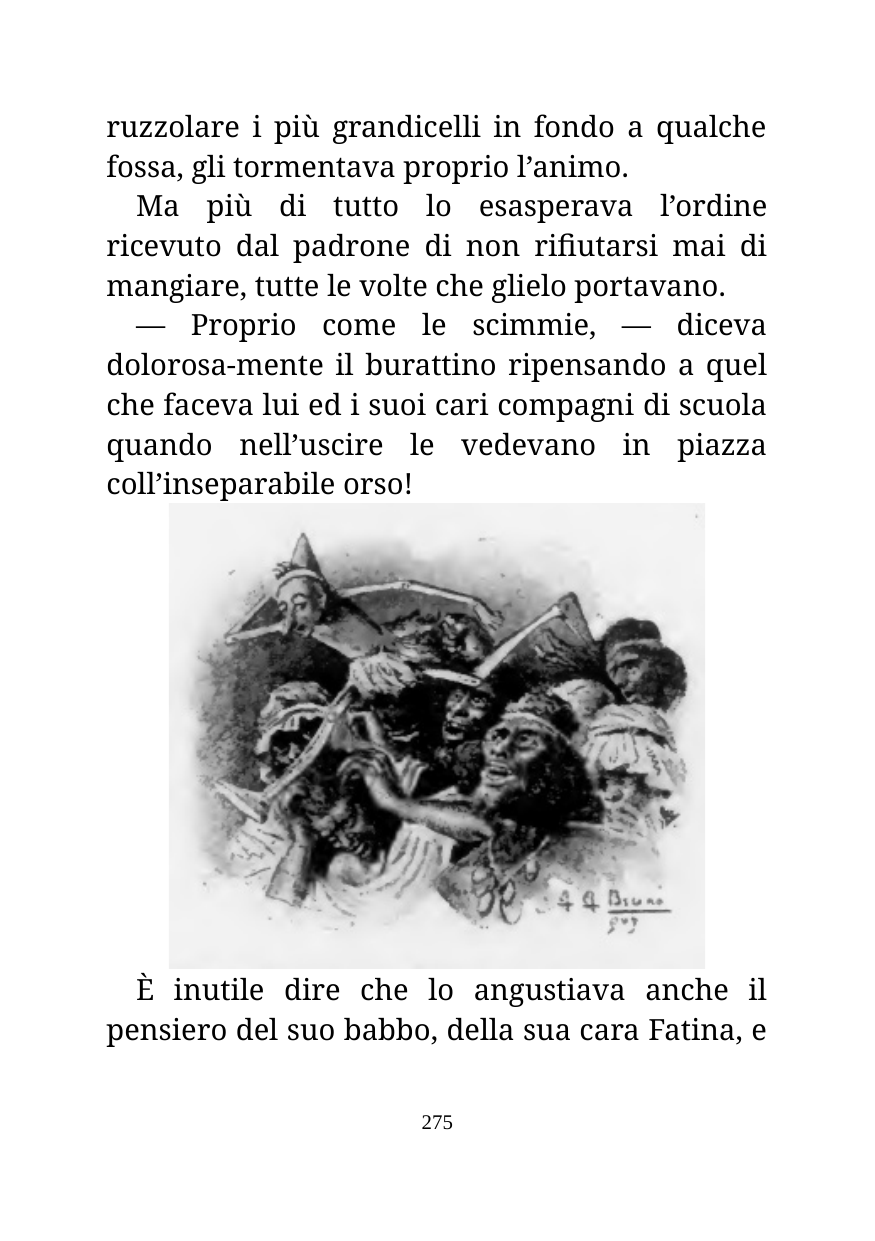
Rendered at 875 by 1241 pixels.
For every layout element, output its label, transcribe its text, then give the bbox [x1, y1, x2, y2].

picture [168, 503, 706, 969]
text ruzzolare i più grandicelli in fondo a qualche fossa, gli tormentava proprio l’animo. [106, 106, 768, 186]
text Ma più di tutto lo esasperava l’ordine ricevuto dal padrone di non rifiutarsi mai di mangiare, tutte le volte che glielo portavano. [106, 186, 768, 305]
text — Proprio come le scimmie, — diceva dolorosa-mente il burattino ripensando a quel che faceva lui ed i suoi cari compagni di scuola quando nell’uscire le vedevano in piazza coll’inseparabile orso! [106, 305, 768, 503]
text È inutile dire che lo angustiava anche il pensiero del suo babbo, della sua cara Fatina, e [106, 969, 768, 1048]
